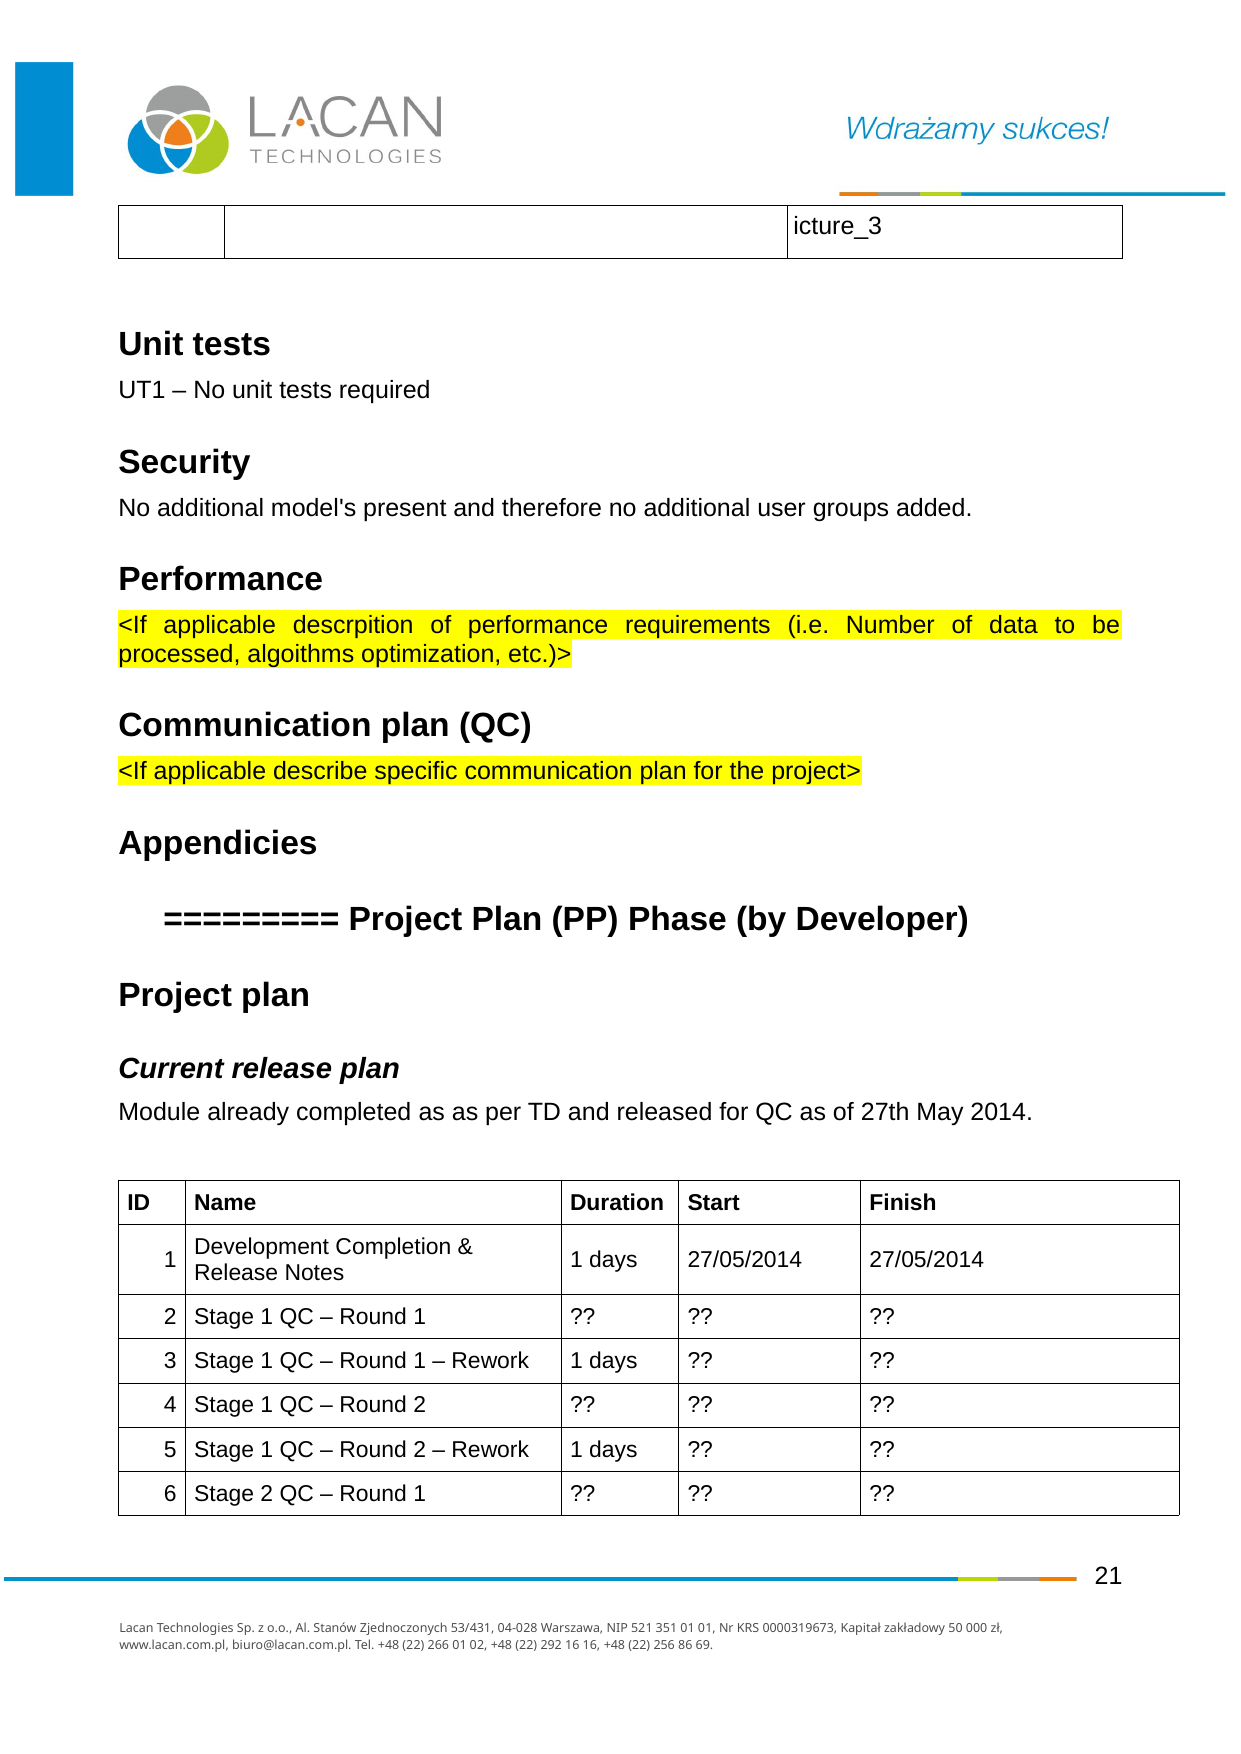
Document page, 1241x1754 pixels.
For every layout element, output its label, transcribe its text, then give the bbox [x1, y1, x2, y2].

table_cell ?? [679, 1472, 860, 1515]
table_cell [225, 206, 787, 258]
table_cell icture_3 [788, 206, 1122, 258]
list Module already completed as as per TD and released for QC as of 27th May 2014. [81, 1097, 1122, 1126]
table_cell ?? [861, 1472, 1179, 1515]
subtitle Appendicies [118, 822, 1122, 861]
table_cell ?? [861, 1384, 1179, 1427]
table_cell ?? [861, 1295, 1179, 1338]
table_cell 1 [119, 1225, 185, 1294]
table_header ID [119, 1181, 185, 1224]
picture [74, 62, 1226, 196]
subtitle Unit tests [118, 324, 1122, 363]
table_cell 27/05/2014 [861, 1225, 1179, 1294]
text UT1 – No unit tests required [118, 375, 1122, 404]
table_cell 1 days [562, 1339, 678, 1382]
table_cell 3 [119, 1339, 185, 1382]
text No additional model's present and therefore no additional user groups added. [118, 493, 1122, 521]
table_cell Stage 2 QC – Round 1 [186, 1472, 561, 1515]
table_cell 2 [119, 1295, 185, 1338]
table_header Finish [861, 1181, 1179, 1224]
text <If applicable descrpition of performance requirements (i.e. Number of data to be processed, algoithms optimization, etc.)> [118, 610, 1122, 668]
table_cell Development Completion & Release Notes [186, 1225, 561, 1294]
text <If applicable describe specific communication plan for the project> [118, 756, 1122, 785]
table_cell 1 days [562, 1225, 678, 1294]
table_cell ?? [679, 1428, 860, 1471]
table_header Start [679, 1181, 860, 1224]
table_cell ?? [679, 1295, 860, 1338]
table_cell Stage 1 QC – Round 2 [186, 1384, 561, 1427]
table_cell Stage 1 QC – Round 1 [186, 1295, 561, 1338]
subtitle Current release plan [81, 1051, 1122, 1084]
table_header Name [186, 1181, 561, 1224]
subtitle Project plan [118, 975, 1122, 1013]
table_cell 4 [119, 1384, 185, 1427]
table_header Duration [562, 1181, 678, 1224]
table_cell Stage 1 QC – Round 1 – Rework [186, 1339, 561, 1382]
subtitle Communication plan (QC) [118, 705, 1122, 744]
table_cell ?? [562, 1295, 678, 1338]
subtitle ========= Project Plan (PP) Phase (by Developer) [118, 899, 1122, 937]
table_cell ?? [562, 1472, 678, 1515]
table_cell 1 days [562, 1428, 678, 1471]
table_cell 5 [119, 1428, 185, 1471]
table_cell [119, 206, 224, 258]
subtitle Performance [118, 559, 1122, 598]
table_cell ?? [861, 1339, 1179, 1382]
table_cell ?? [679, 1339, 860, 1382]
table_cell Stage 1 QC – Round 2 – Rework [186, 1428, 561, 1471]
subtitle Security [118, 442, 1122, 480]
table_cell ?? [861, 1428, 1179, 1471]
table_cell 27/05/2014 [679, 1225, 860, 1294]
table_cell 6 [119, 1472, 185, 1515]
table_cell ?? [679, 1384, 860, 1427]
table_cell ?? [562, 1384, 678, 1427]
